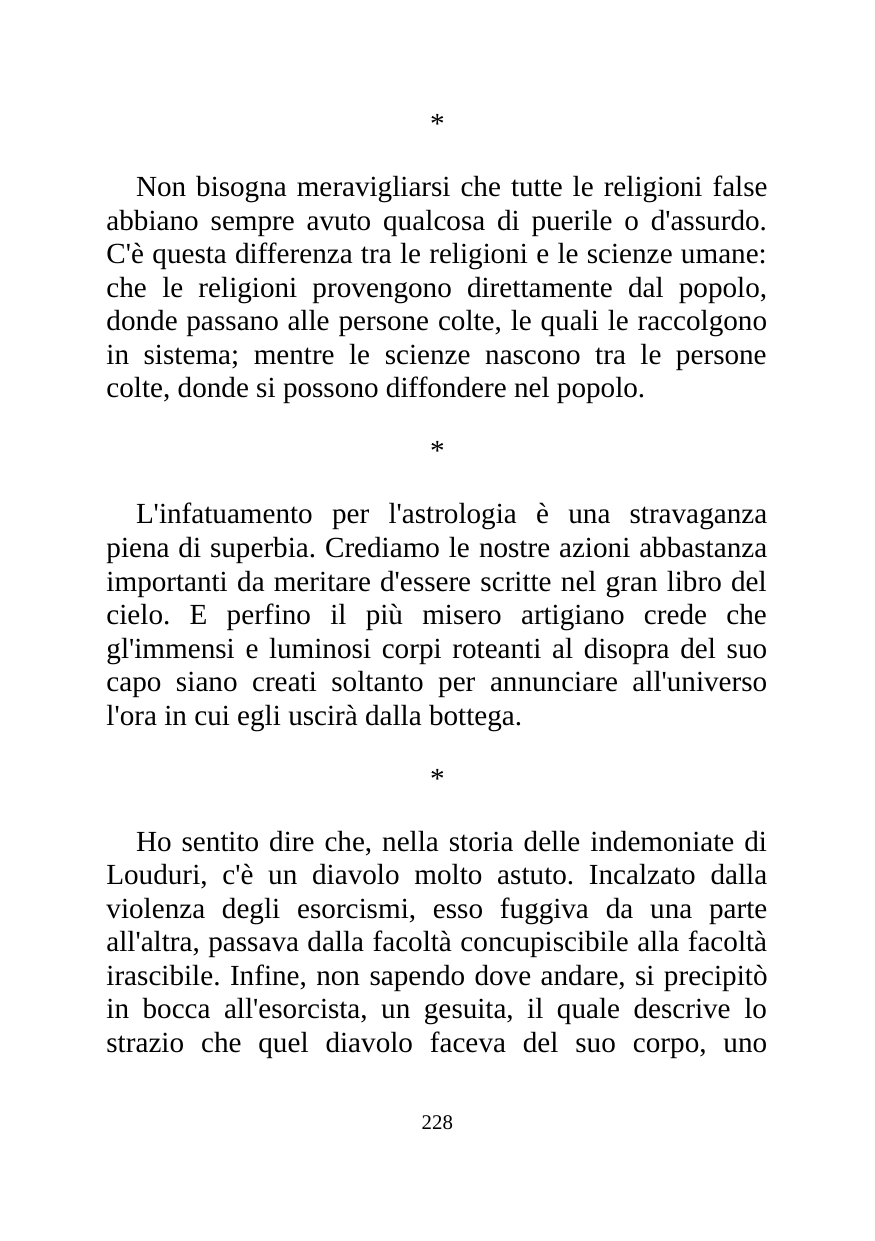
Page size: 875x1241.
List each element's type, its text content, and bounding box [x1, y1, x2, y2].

text * [106, 106, 768, 140]
text L'infatuamento per l'astrologia è una stravaganza piena di superbia. Crediamo le nostre azioni abbastanza importanti da meritare d'essere scritte nel gran libro del cielo. E perfino il più misero artigiano crede che gl'immensi e luminosi corpi roteanti al disopra del suo capo siano creati soltanto per annunciare all'universo l'ora in cui egli uscirà dalla bottega. [106, 497, 768, 731]
text * [106, 761, 768, 794]
text Non bisogna meravigliarsi che tutte le religioni false abbiano sempre avuto qualcosa di puerile o d'assurdo. C'è questa differenza tra le religioni e le scienze umane: che le religioni provengono direttamente dal popolo, donde passano alle persone colte, le quali le raccolgono in sistema; mentre le scienze nascono tra le persone colte, donde si possono diffondere nel popolo. [106, 169, 768, 404]
text * [106, 433, 768, 467]
text Ho sentito dire che, nella storia delle indemoniate di Louduri, c'è un diavolo molto astuto. Incalzato dalla violenza degli esorcismi, esso fuggiva da una parte all'altra, passava dalla facoltà concupiscibile alla facoltà irascibile. Infine, non sapendo dove andare, si precipitò in bocca all'esorcista, un gesuita, il quale descrive lo strazio che quel diavolo faceva del suo corpo, uno [106, 824, 768, 1059]
